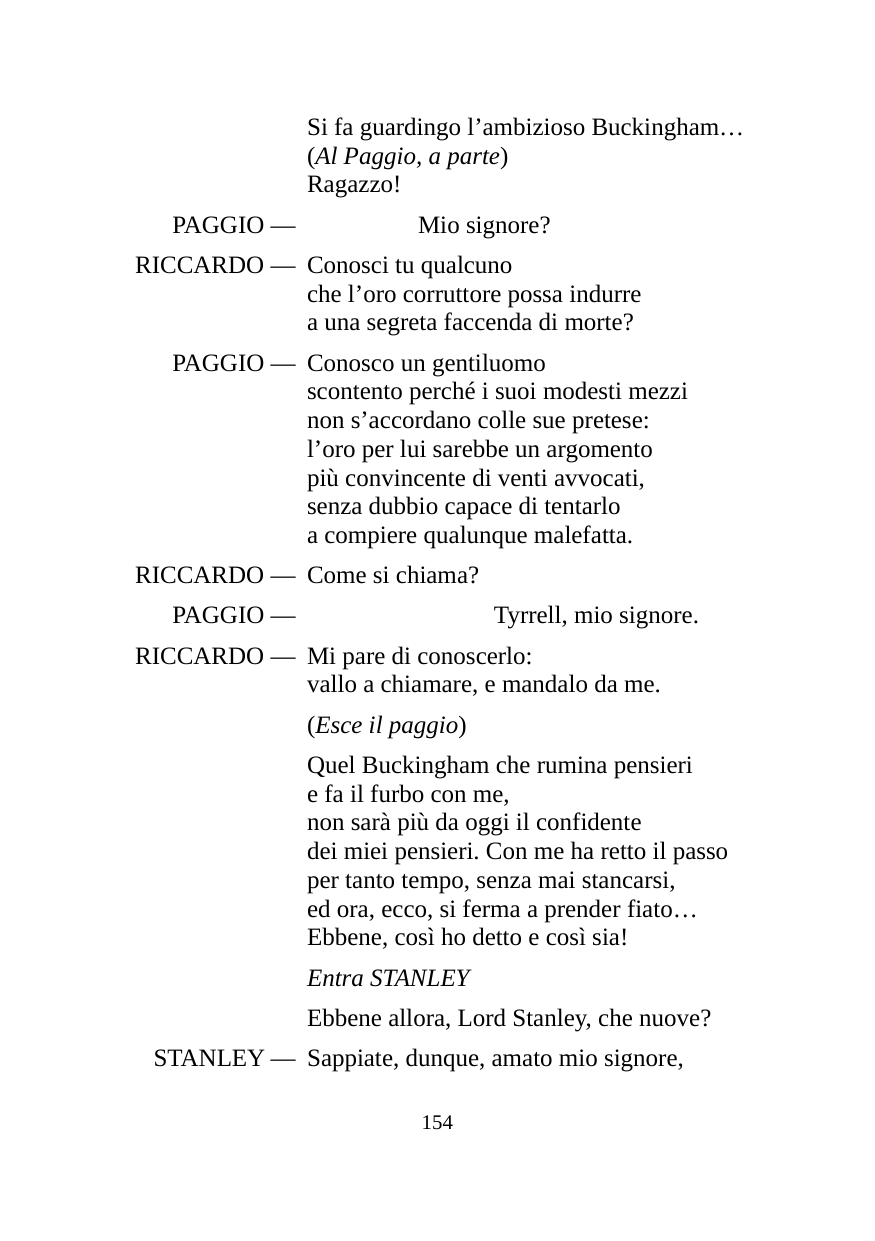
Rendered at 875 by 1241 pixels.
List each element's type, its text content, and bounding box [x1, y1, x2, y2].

table_cell Sappiate, dunque, amato mio signore, [301, 1037, 768, 1077]
table_cell [106, 704, 301, 744]
table_cell Conosci tu qualcuno che l’oro corruttore possa indurre a una segreta faccenda di morte? [301, 244, 768, 342]
table_cell [106, 744, 301, 957]
table_cell Ebbene allora, Lord Stanley, che nuove? [301, 997, 768, 1037]
table_cell [106, 106, 301, 204]
table_cell Entra STANLEY [301, 957, 768, 997]
table_cell Si fa guardingo l’ambizioso Buckingham… (Al Paggio, a parte) Ragazzo! [301, 106, 768, 204]
table_cell [301, 595, 488, 635]
table_cell PAGGIO — [106, 204, 301, 244]
table_cell Come si chiama? [301, 555, 768, 595]
table_cell Mio signore? [412, 204, 768, 244]
table_cell PAGGIO — [106, 342, 301, 554]
table_cell Tyrrell, mio signore. [488, 595, 768, 635]
table_cell [301, 204, 412, 244]
table_cell Mi pare di conoscerlo: vallo a chiamare, e mandalo da me. [301, 635, 768, 704]
table_cell Quel Buckingham che rumina pensieri e fa il furbo con me, non sarà più da oggi il confidente dei miei pensieri. Con me ha retto il passo per tanto tempo, senza mai stancarsi, ed ora, ecco, si ferma a prender fiato… Ebbene, così ho detto e così sia! [301, 744, 768, 957]
table_cell (Esce il paggio) [301, 704, 768, 744]
table_cell [106, 997, 301, 1037]
table_cell Conosco un gentiluomo scontento perché i suoi modesti mezzi non s’accordano colle sue pretese: l’oro per lui sarebbe un argomento più convincente di venti avvocati, senza dubbio capace di tentarlo a compiere qualunque malefatta. [301, 342, 768, 554]
table_cell RICCARDO — [106, 244, 301, 342]
table_cell STANLEY — [106, 1037, 301, 1077]
table_cell PAGGIO — [106, 595, 301, 635]
table_cell [106, 957, 301, 997]
table_cell RICCARDO — [106, 635, 301, 704]
table_cell RICCARDO — [106, 555, 301, 595]
